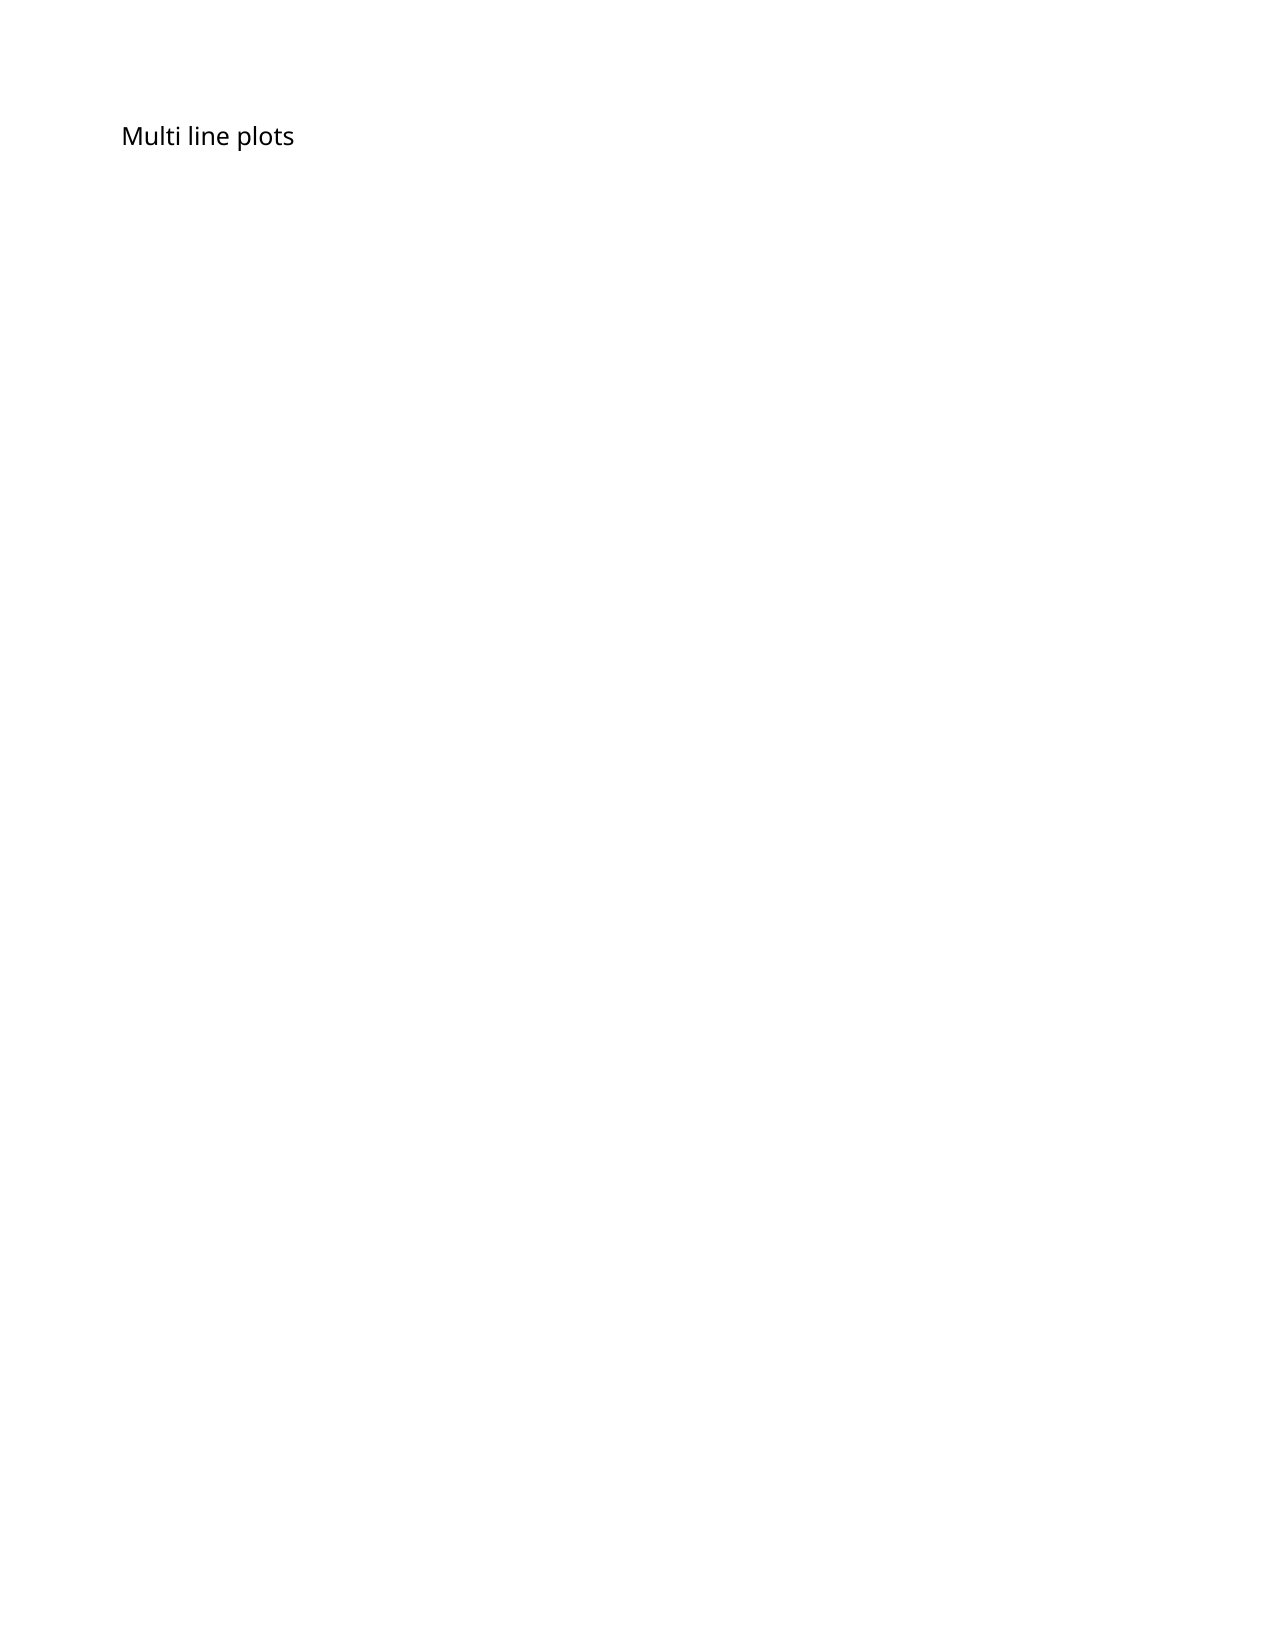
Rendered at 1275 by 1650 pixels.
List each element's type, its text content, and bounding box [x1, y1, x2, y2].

text Multi line plots [121, 118, 1158, 152]
